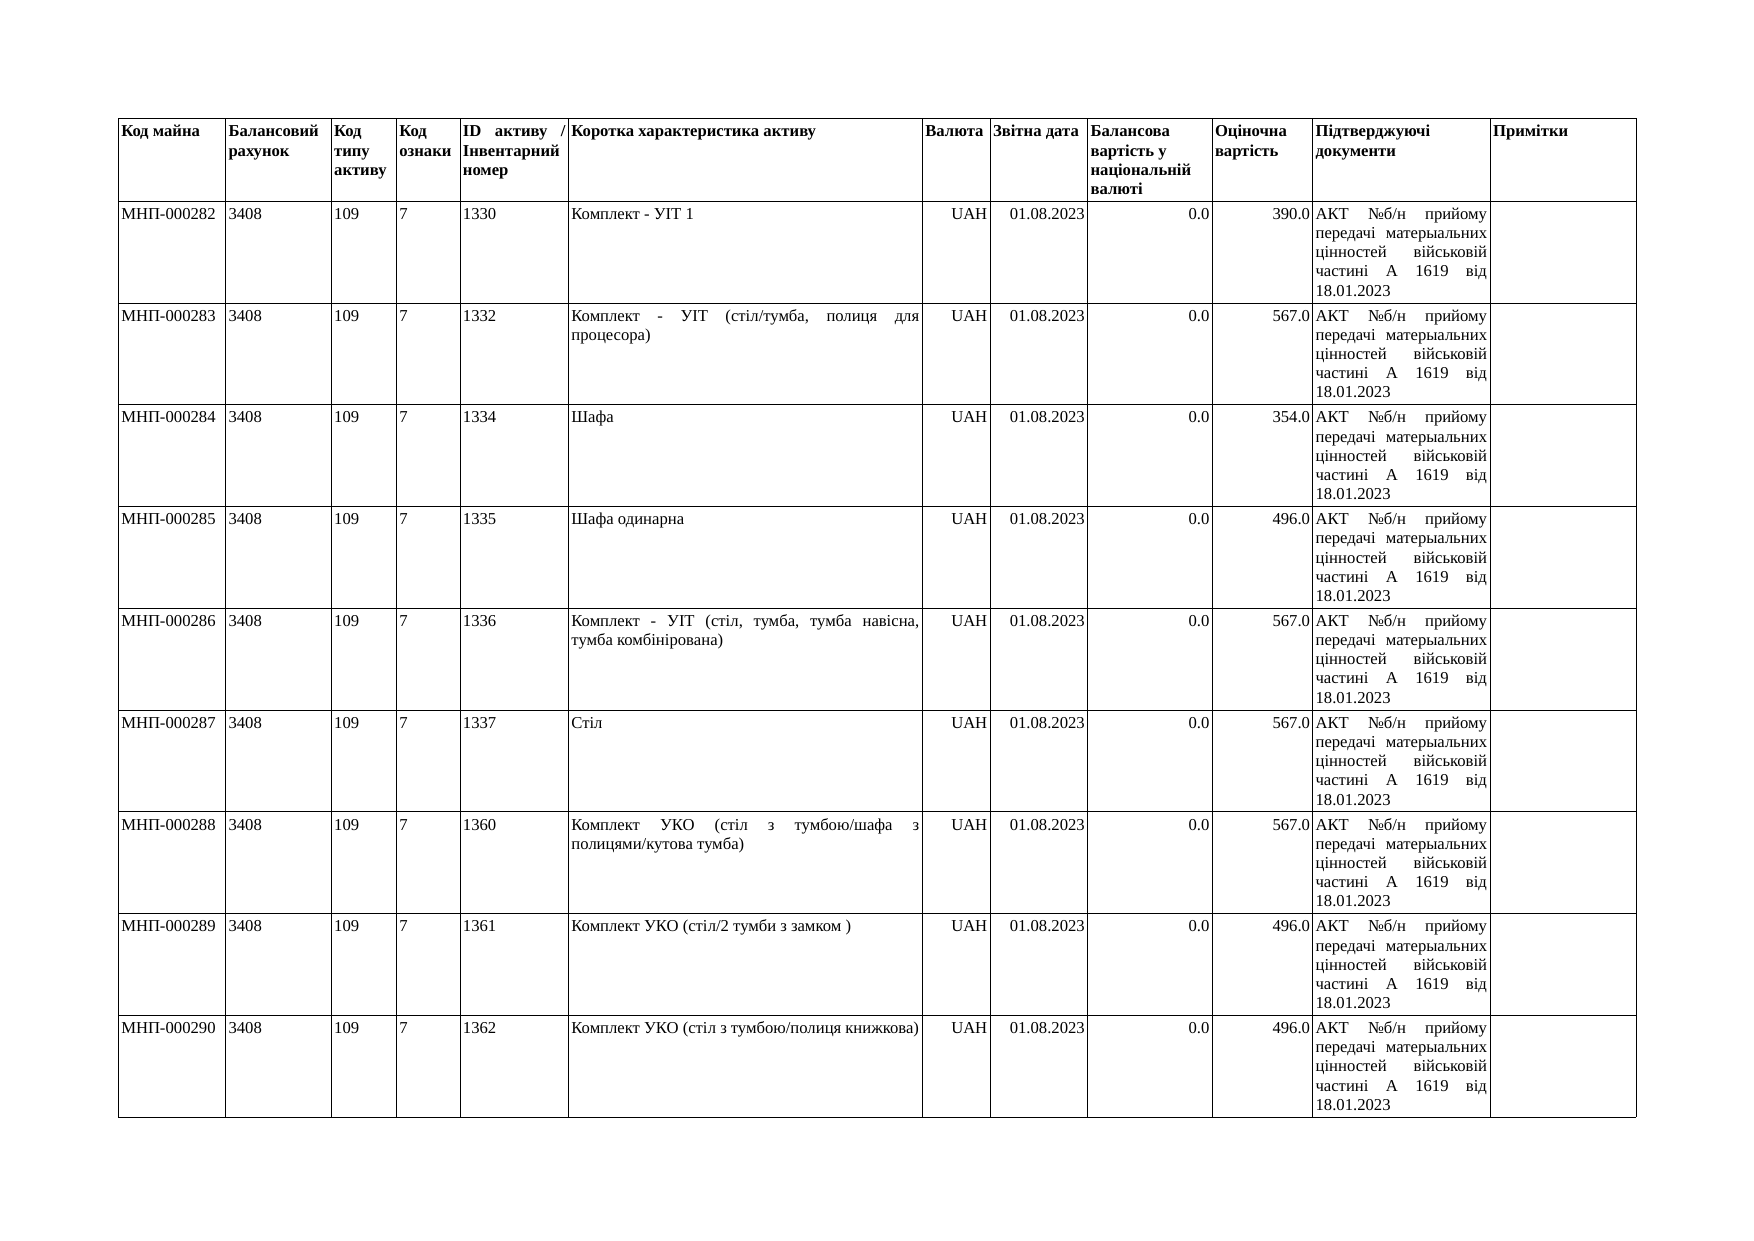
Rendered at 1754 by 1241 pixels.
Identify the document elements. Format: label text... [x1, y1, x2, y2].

table_cell Шафа одинарна [569, 507, 922, 608]
table_cell UAH [923, 304, 990, 404]
table_header Коротка характеристика активу [569, 119, 922, 201]
table_header Оціночна вартість [1213, 119, 1312, 201]
table_cell 01.08.2023 [991, 1016, 1087, 1117]
table_cell 496.0 [1213, 507, 1312, 608]
table_cell 109 [332, 1016, 396, 1117]
table_cell 7 [397, 202, 460, 302]
table_cell [1491, 711, 1636, 811]
table_cell [1491, 304, 1636, 404]
table_cell 109 [332, 711, 396, 811]
table_cell UAH [923, 1016, 990, 1117]
table_cell 7 [397, 507, 460, 608]
table_cell UAH [923, 507, 990, 608]
table_cell 0.0 [1088, 1016, 1212, 1117]
table_header Код ознаки [397, 119, 460, 201]
table_cell 0.0 [1088, 304, 1212, 404]
table_cell МНП-000290 [119, 1016, 225, 1117]
table_cell 0.0 [1088, 711, 1212, 811]
table_cell [1491, 1016, 1636, 1117]
table_cell 109 [332, 609, 396, 709]
table_cell АКТ №б/н прийому передачі матерыальних цінностей військовій частині А 1619 від 18.01.2023 [1313, 304, 1490, 404]
table_cell Комплект УКО (стіл з тумбою/полиця книжкова) [569, 1016, 922, 1117]
table_cell 390.0 [1213, 202, 1312, 302]
table_cell [1491, 202, 1636, 302]
table_cell UAH [923, 405, 990, 506]
table_cell 3408 [226, 609, 331, 709]
table_cell 01.08.2023 [991, 507, 1087, 608]
table_cell 7 [397, 609, 460, 709]
table_cell МНП-000282 [119, 202, 225, 302]
table_cell 1362 [461, 1016, 568, 1117]
table_cell [1491, 405, 1636, 506]
table_cell [1491, 507, 1636, 608]
table_cell АКТ №б/н прийому передачі матерыальних цінностей військовій частині А 1619 від 18.01.2023 [1313, 507, 1490, 608]
table_cell 567.0 [1213, 711, 1312, 811]
table_cell 01.08.2023 [991, 609, 1087, 709]
table_cell 1360 [461, 812, 568, 913]
table_cell Комплект - УІТ (стіл, тумба, тумба навісна, тумба комбінірована) [569, 609, 922, 709]
table_cell АКТ №б/н прийому передачі матерыальних цінностей військовій частині А 1619 від 18.01.2023 [1313, 711, 1490, 811]
table_cell 01.08.2023 [991, 202, 1087, 302]
table_cell 354.0 [1213, 405, 1312, 506]
table_cell 1361 [461, 914, 568, 1015]
table_cell 7 [397, 812, 460, 913]
table_cell 3408 [226, 812, 331, 913]
table_cell МНП-000289 [119, 914, 225, 1015]
table_cell 3408 [226, 507, 331, 608]
table_cell UAH [923, 812, 990, 913]
table_cell АКТ №б/н прийому передачі матерыальних цінностей військовій частині А 1619 від 18.01.2023 [1313, 1016, 1490, 1117]
table_cell АКТ №б/н прийому передачі матерыальних цінностей військовій частині А 1619 від 18.01.2023 [1313, 202, 1490, 302]
table_cell 0.0 [1088, 914, 1212, 1015]
table_cell 0.0 [1088, 405, 1212, 506]
table_cell [1491, 609, 1636, 709]
table_cell 1336 [461, 609, 568, 709]
table_cell 0.0 [1088, 812, 1212, 913]
table_cell 0.0 [1088, 507, 1212, 608]
table_cell 7 [397, 405, 460, 506]
table_cell 0.0 [1088, 202, 1212, 302]
table_cell 109 [332, 304, 396, 404]
table_cell UAH [923, 609, 990, 709]
table_cell 3408 [226, 1016, 331, 1117]
table_cell UAH [923, 202, 990, 302]
table_cell 3408 [226, 914, 331, 1015]
table_cell 109 [332, 812, 396, 913]
table_cell 1334 [461, 405, 568, 506]
table_cell Стіл [569, 711, 922, 811]
table_cell 01.08.2023 [991, 711, 1087, 811]
table_cell 7 [397, 711, 460, 811]
table_cell МНП-000284 [119, 405, 225, 506]
table_cell 496.0 [1213, 1016, 1312, 1117]
table_cell 7 [397, 304, 460, 404]
table_cell [1491, 812, 1636, 913]
table_cell АКТ №б/н прийому передачі матерыальних цінностей військовій частині А 1619 від 18.01.2023 [1313, 405, 1490, 506]
table_cell 1332 [461, 304, 568, 404]
table_cell 3408 [226, 711, 331, 811]
table_header Код типу активу [332, 119, 396, 201]
table_cell Шафа [569, 405, 922, 506]
table_header Валюта [923, 119, 990, 201]
table_cell 3408 [226, 304, 331, 404]
table_cell 01.08.2023 [991, 304, 1087, 404]
table_cell 567.0 [1213, 609, 1312, 709]
table_cell 109 [332, 405, 396, 506]
table_cell 1335 [461, 507, 568, 608]
table_header Підтверджуючі документи [1313, 119, 1490, 201]
table_header Балансова вартість у національній валюті [1088, 119, 1212, 201]
table_cell UAH [923, 914, 990, 1015]
table_header ID активу / Інвентарний номер [461, 119, 568, 201]
table_header Балансовий рахунок [226, 119, 331, 201]
table_cell 7 [397, 1016, 460, 1117]
table_cell 567.0 [1213, 304, 1312, 404]
table_cell 3408 [226, 202, 331, 302]
table_cell 1337 [461, 711, 568, 811]
table_cell 1330 [461, 202, 568, 302]
table_cell МНП-000287 [119, 711, 225, 811]
table_cell МНП-000283 [119, 304, 225, 404]
table_cell 109 [332, 507, 396, 608]
table_cell 496.0 [1213, 914, 1312, 1015]
table_cell Комплект - УІТ 1 [569, 202, 922, 302]
table_cell АКТ №б/н прийому передачі матерыальних цінностей військовій частині А 1619 від 18.01.2023 [1313, 812, 1490, 913]
table_cell МНП-000286 [119, 609, 225, 709]
table_cell 567.0 [1213, 812, 1312, 913]
table_cell 01.08.2023 [991, 914, 1087, 1015]
table_cell АКТ №б/н прийому передачі матерыальних цінностей військовій частині А 1619 від 18.01.2023 [1313, 914, 1490, 1015]
table_cell Комплект УКО (стіл з тумбою/шафа з полицями/кутова тумба) [569, 812, 922, 913]
table_cell 3408 [226, 405, 331, 506]
table_cell МНП-000285 [119, 507, 225, 608]
table_header Код майна [119, 119, 225, 201]
table_cell 01.08.2023 [991, 812, 1087, 913]
table_cell 0.0 [1088, 609, 1212, 709]
table_cell [1491, 914, 1636, 1015]
table_cell 109 [332, 914, 396, 1015]
table_cell Комплект - УІТ (стіл/тумба, полиця для процесора) [569, 304, 922, 404]
table_cell 7 [397, 914, 460, 1015]
table_cell Комплект УКО (стіл/2 тумби з замком ) [569, 914, 922, 1015]
table_cell 01.08.2023 [991, 405, 1087, 506]
table_cell МНП-000288 [119, 812, 225, 913]
table_cell 109 [332, 202, 396, 302]
table_cell АКТ №б/н прийому передачі матерыальних цінностей військовій частині А 1619 від 18.01.2023 [1313, 609, 1490, 709]
table_cell UAH [923, 711, 990, 811]
table_header Звітна дата [991, 119, 1087, 201]
table_header Примітки [1491, 119, 1636, 201]
